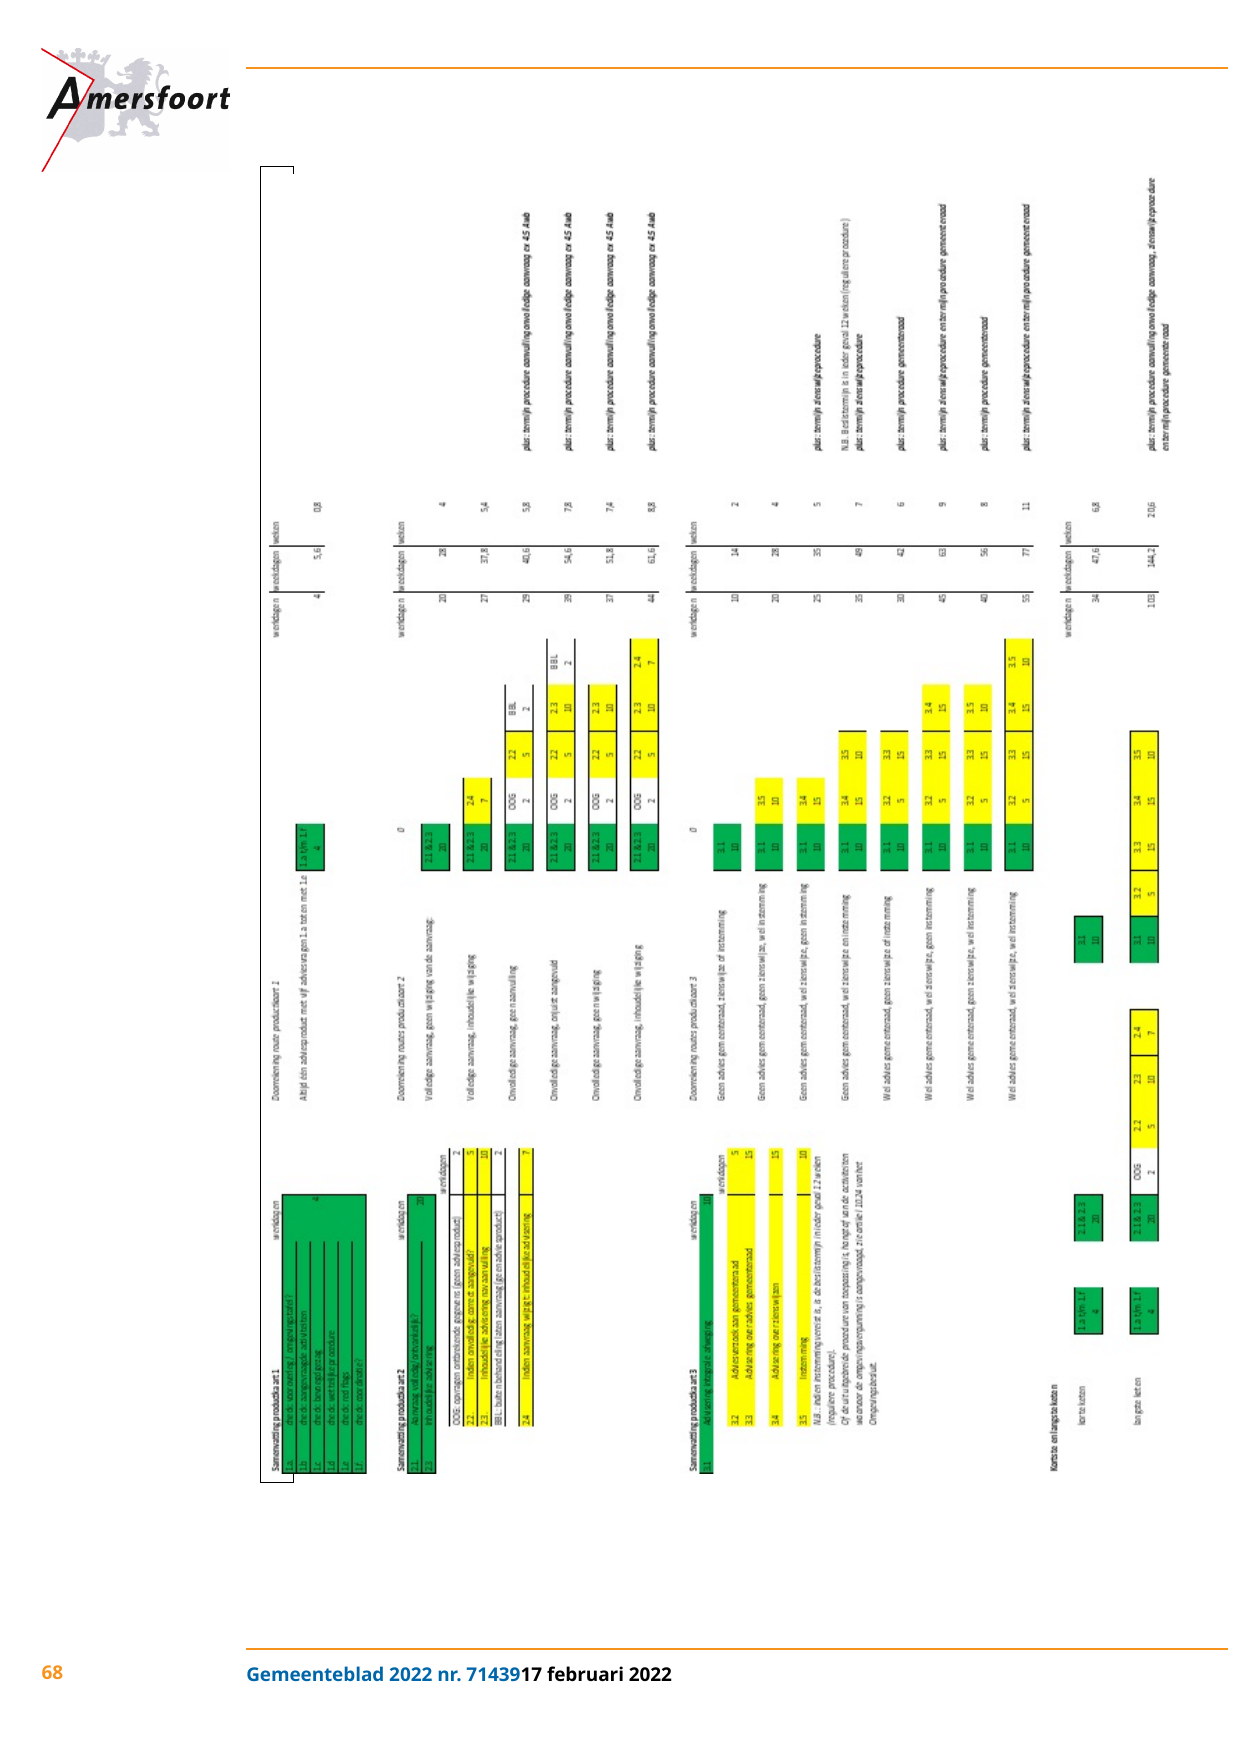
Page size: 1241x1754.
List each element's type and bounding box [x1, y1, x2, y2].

picture [268, 174, 1173, 1474]
picture [41, 47, 231, 172]
